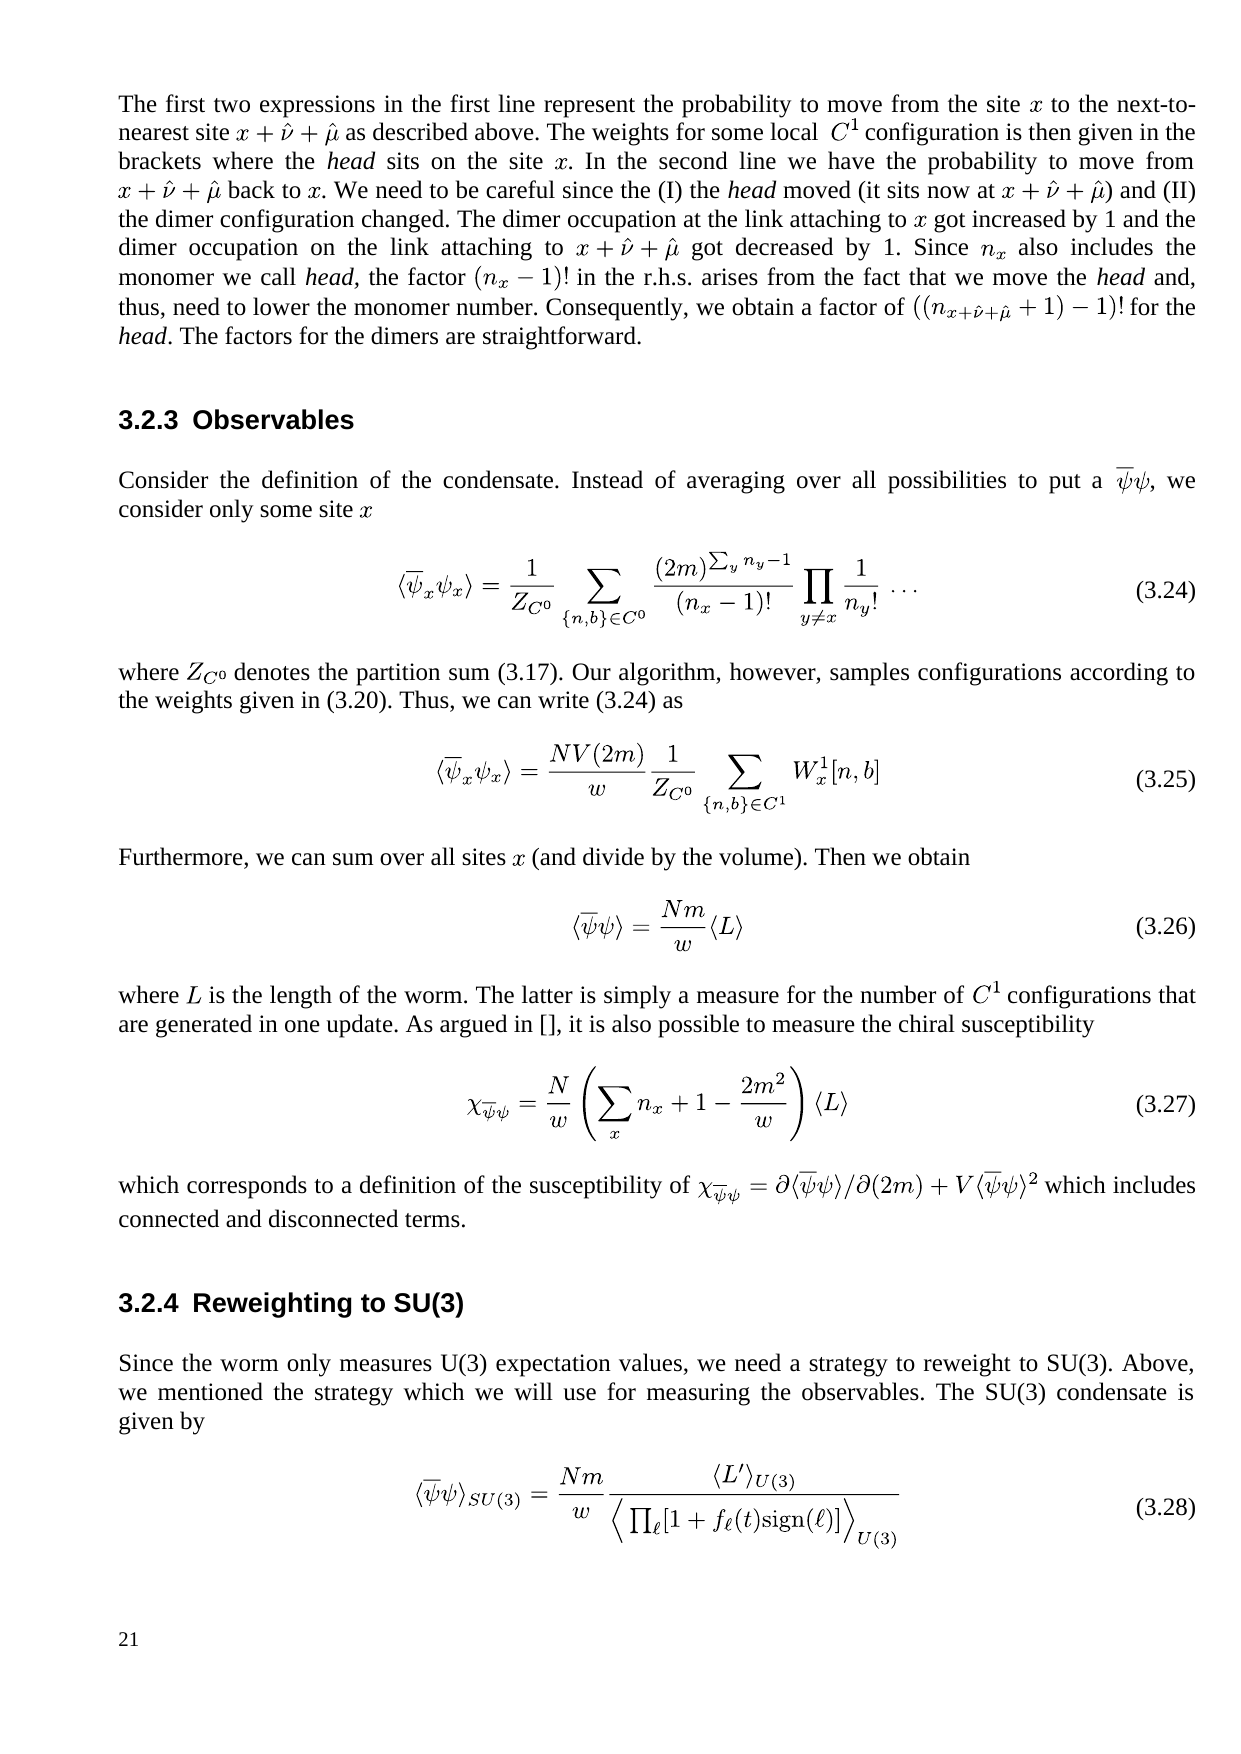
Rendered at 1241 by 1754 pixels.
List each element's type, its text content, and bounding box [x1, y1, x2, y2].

text [118, 900, 665, 951]
subtitle Observables [118, 404, 1196, 435]
text (3.24) [603, 552, 1196, 628]
text (3.28) [748, 1463, 1196, 1549]
text [118, 552, 709, 628]
text where is the length of the worm. The latter is simply a measure for the number of configurations that are generated in one update. As argued in [], it is also possible to measure the chiral susceptibility [118, 980, 1196, 1038]
text (3.27) [792, 1066, 1196, 1141]
text Since the worm only measures U(3) expectation values, we need a strategy to reweight to SU(3). Above, we mentioned the strategy which we will use for measuring the observables. The SU(3) condensate is given by [118, 1348, 1196, 1435]
text [118, 1463, 877, 1549]
text [118, 1066, 594, 1141]
text Furthermore, we can sum over all sites (and divide by the volume). Then we obtain [118, 842, 1196, 871]
text (3.26) [683, 900, 1196, 951]
text [118, 743, 707, 814]
text where denotes the partition sum (3.17). Our algorithm, however, samples configurations according to the weights given in (3.20). Thus, we can write (3.24) as [118, 657, 1196, 714]
text which corresponds to a definition of the susceptibility of which includes connected and disconnected terms. [118, 1170, 1196, 1233]
text Consider the definition of the condensate. Instead of averaging over all possibilities to put a , we consider only some site [118, 466, 1196, 523]
subtitle Reweighting to SU(3) [118, 1287, 1196, 1318]
text (3.25) [639, 743, 1196, 814]
text The first two expressions in the first line represent the probability to move from the site to the next-to-nearest site as described above. The weights for some local configuration is then given in the brackets where the head sits on the site . In the second line we have the probability to move from back to . We need to be careful since the (I) the head moved (it sits now at ) and (II) the dimer configuration changed. The dimer occupation at the link attaching to got increased by 1 and the dimer occupation on the link attaching to got decreased by 1. Since also includes the monomer we call head, the factor in the r.h.s. arises from the fact that we move the head and, thus, need to lower the monomer number. Consequently, we obtain a factor of for the head. The factors for the dimers are straightforward. [118, 89, 1196, 350]
